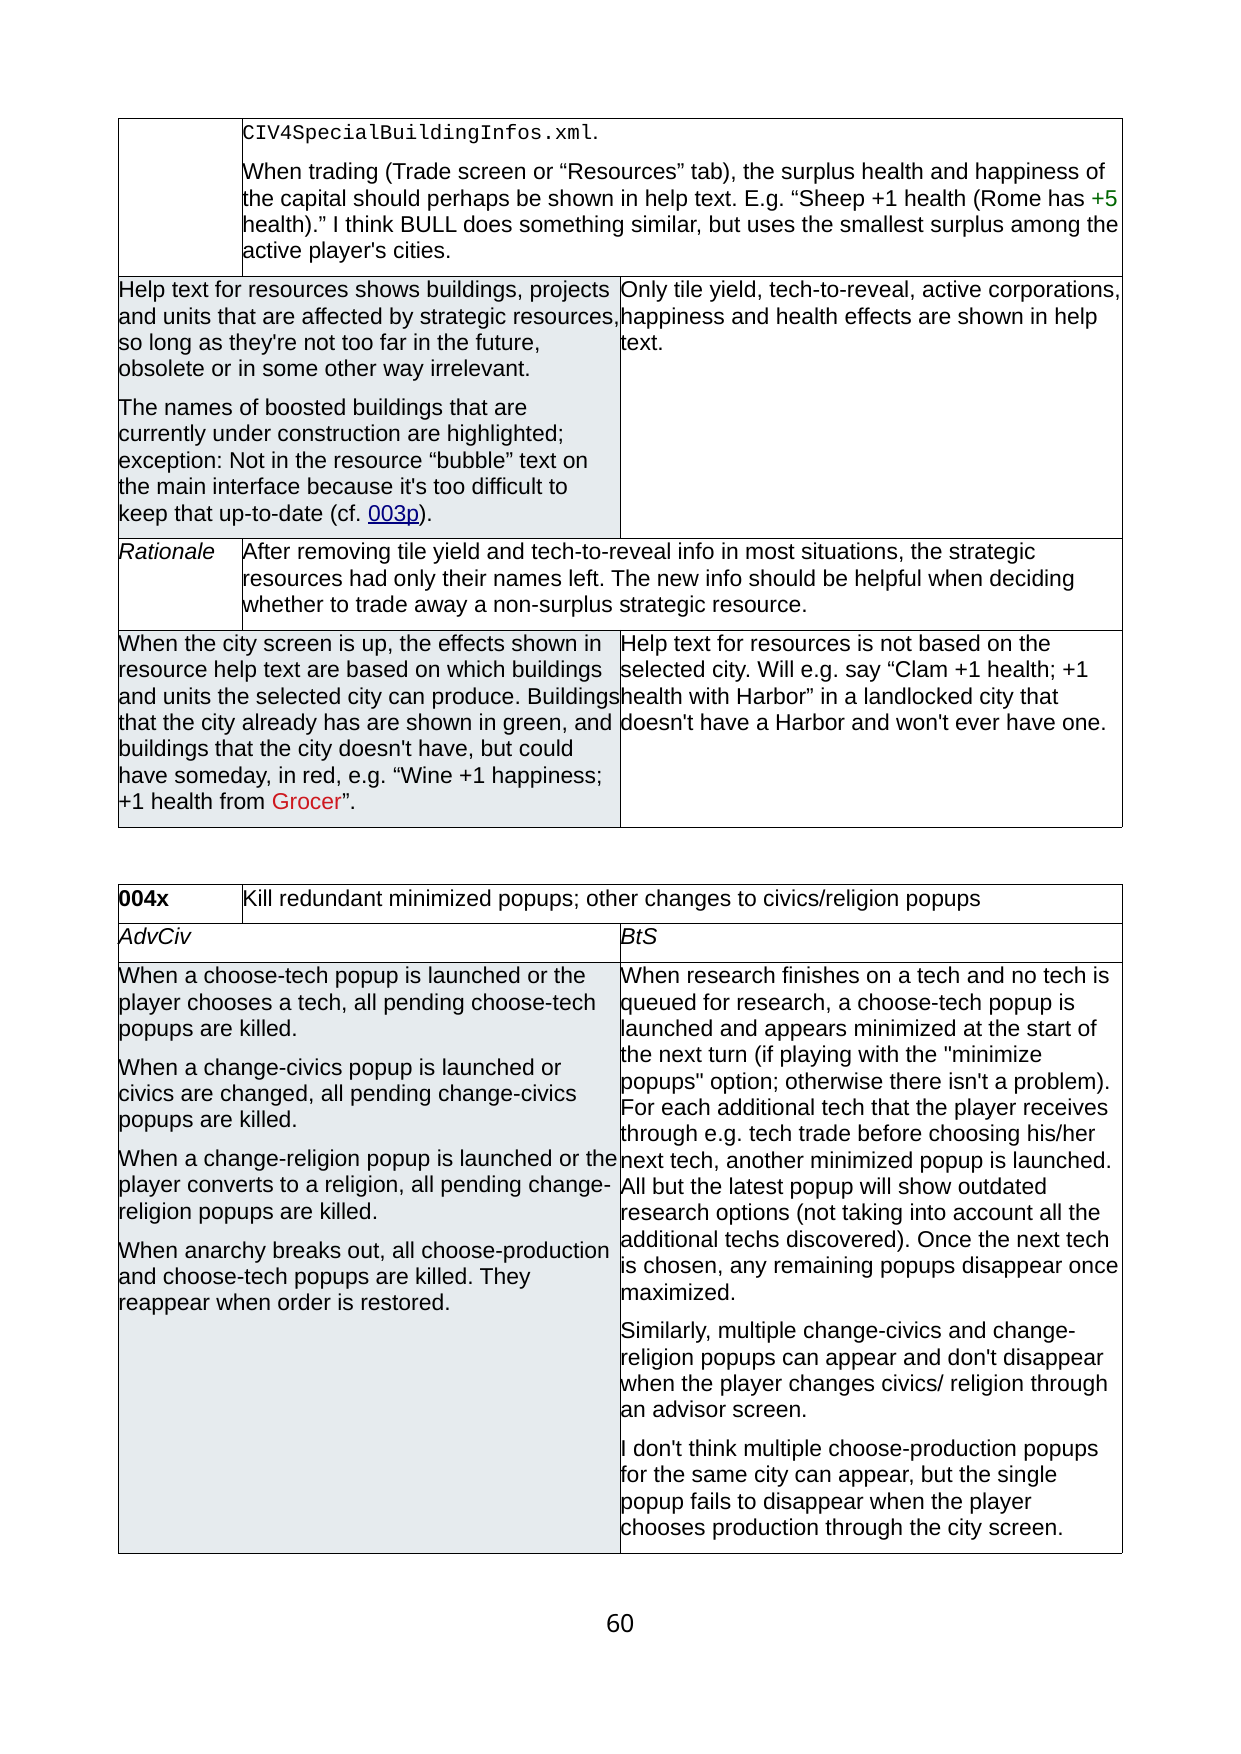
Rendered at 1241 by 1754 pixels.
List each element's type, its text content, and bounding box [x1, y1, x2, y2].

table_cell [119, 119, 242, 276]
table_header Kill redundant minimized popups; other changes to civics/religion popups [243, 885, 1122, 923]
table_cell When a choose-tech popup is launched or the player chooses a tech, all pending choose-tech popups are killed. When a change-civics popup is launched or civics are changed, all pending change-civics popups are killed. When a change-religion popup is launched or the player converts to a religion, all pending change-religion popups are killed. When anarchy breaks out, all choose-production and choose-tech popups are killed. They reappear when order is restored. [119, 963, 620, 1553]
table_header 004x [119, 885, 242, 923]
table_cell AdvCiv [119, 924, 620, 962]
table_cell Help text for resources is not based on the selected city. Will e.g. say “Clam +1 health; +1 health with Harbor” in a landlocked city that doesn't have a Harbor and won't ever have one. [621, 631, 1122, 827]
table_cell When research finishes on a tech and no tech is queued for research, a choose-tech popup is launched and appears minimized at the start of the next turn (if playing with the "minimize popups" option; otherwise there isn't a problem). For each additional tech that the player receives through e.g. tech trade before choosing his/her next tech, another minimized popup is launched. All but the latest popup will show outdated research options (not taking into account all the additional techs discovered). Once the next tech is chosen, any remaining popups disappear once maximized. Similarly, multiple change-civics and change-religion popups can appear and don't disappear when the player changes civics/ religion through an advisor screen. I don't think multiple choose-production popups for the same city can appear, but the single popup fails to disappear when the player chooses production through the city screen. [621, 963, 1122, 1553]
table_cell When the city screen is up, the effects shown in resource help text are based on which buildings and units the selected city can produce. Buildings that the city already has are shown in green, and buildings that the city doesn't have, but could have someday, in red, e.g. “Wine +1 happiness; +1 health from Grocer”. [119, 631, 620, 827]
table_cell BtS [621, 924, 1122, 962]
table_cell Help text for resources shows buildings, projects and units that are affected by strategic resources, so long as they're not too far in the future, obsolete or in some other way irrelevant. The names of boosted buildings that are currently under construction are highlighted; exception: Not in the resource “bubble” text on the main interface because it's too difficult to keep that up-to-date (cf. 003p). [119, 277, 620, 538]
table_cell Rationale [119, 539, 242, 630]
table_cell After removing tile yield and tech-to-reveal info in most situations, the strategic resources had only their names left. The new info should be helpful when deciding whether to trade away a non-surplus strategic resource. [243, 539, 1122, 630]
table_cell Only tile yield, tech-to-reveal, active corporations, happiness and health effects are shown in help text. [621, 277, 1122, 538]
table_cell CIV4SpecialBuildingInfos.xml. When trading (Trade screen or “Resources” tab), the surplus health and happiness of the capital should perhaps be shown in help text. E.g. “Sheep +1 health (Rome has +5 health).” I think BULL does something similar, but uses the smallest surplus among the active player's cities. [243, 119, 1122, 276]
